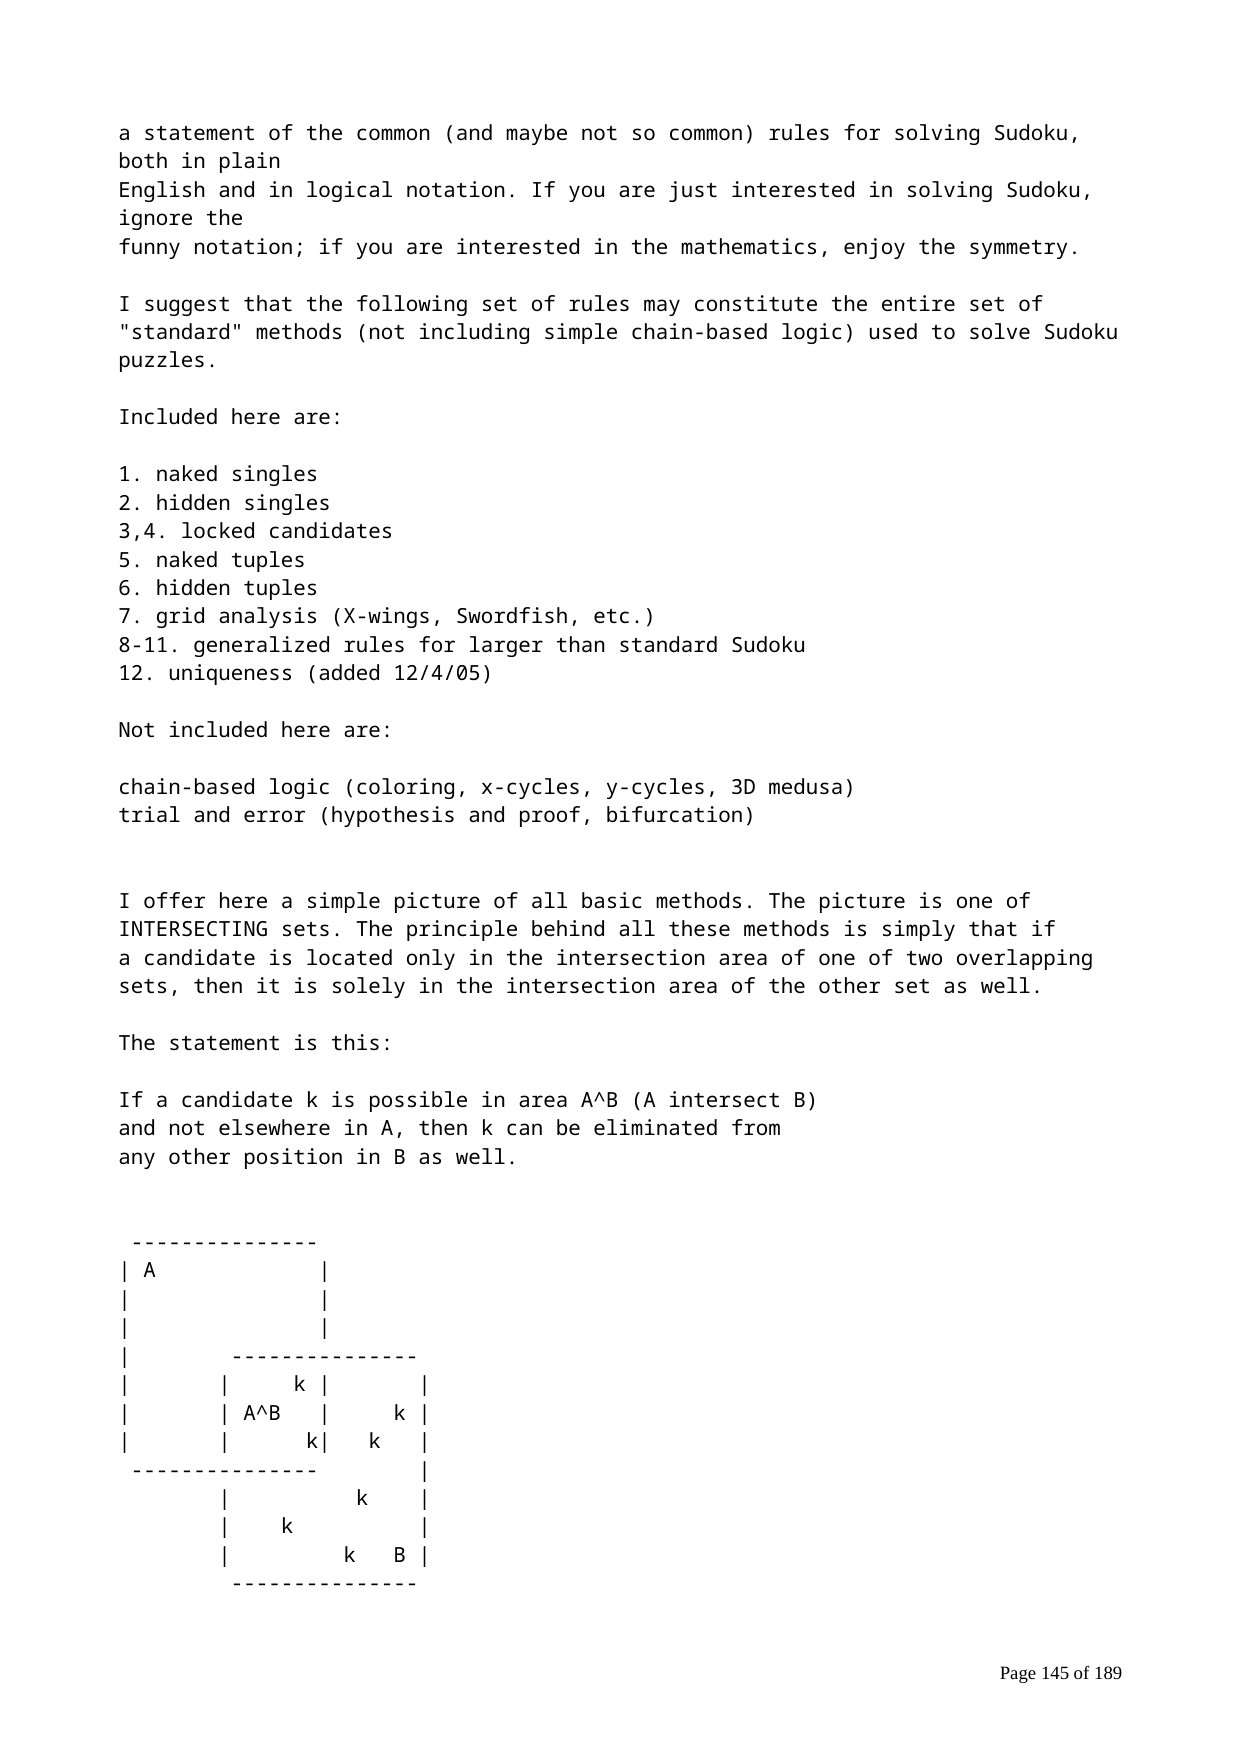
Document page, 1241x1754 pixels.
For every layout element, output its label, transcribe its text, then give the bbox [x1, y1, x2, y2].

text | k | [118, 1512, 1122, 1540]
text 12. uniqueness (added 12/4/05) [118, 658, 1122, 687]
text any other position in B as well. [118, 1142, 1122, 1170]
text funny notation; if you are interested in the mathematics, enjoy the symmetry. [118, 232, 1122, 260]
text If a candidate k is possible in area A^B (A intersect B) [118, 1085, 1122, 1113]
text "standard" methods (not including simple chain-based logic) used to solve Sudoku puzzles. [118, 317, 1122, 374]
text a candidate is located only in the intersection area of one of two overlapping [118, 943, 1122, 971]
text Not included here are: [118, 715, 1122, 744]
text English and in logical notation. If you are just interested in solving Sudoku, ignore the [118, 175, 1122, 232]
text The statement is this: [118, 1028, 1122, 1057]
text INTERSECTING sets. The principle behind all these methods is simply that if [118, 914, 1122, 943]
text | --------------- [118, 1341, 1122, 1369]
text chain-based logic (coloring, x-cycles, y-cycles, 3D medusa) [118, 772, 1122, 801]
text --------------- [118, 1227, 1122, 1256]
text 2. hidden singles [118, 488, 1122, 516]
text trial and error (hypothesis and proof, bifurcation) [118, 801, 1122, 829]
text 1. naked singles [118, 459, 1122, 488]
text | A | [118, 1256, 1122, 1284]
text 6. hidden tuples [118, 573, 1122, 602]
text | k | [118, 1483, 1122, 1512]
text Included here are: [118, 402, 1122, 431]
text 5. naked tuples [118, 545, 1122, 573]
text --------------- | [118, 1455, 1122, 1483]
text | | [118, 1312, 1122, 1341]
text and not elsewhere in A, then k can be eliminated from [118, 1113, 1122, 1142]
text | | k | | [118, 1369, 1122, 1398]
text I suggest that the following set of rules may constitute the entire set of [118, 289, 1122, 317]
text sets, then it is solely in the intersection area of the other set as well. [118, 971, 1122, 1000]
text I offer here a simple picture of all basic methods. The picture is one of [118, 886, 1122, 914]
text | | k| k | [118, 1426, 1122, 1455]
text | | A^B | k | [118, 1398, 1122, 1426]
text 8-11. generalized rules for larger than standard Sudoku [118, 630, 1122, 658]
text 7. grid analysis (X-wings, Swordfish, etc.) [118, 602, 1122, 630]
text --------------- [118, 1568, 1122, 1597]
text | | [118, 1284, 1122, 1312]
text 3,4. locked candidates [118, 516, 1122, 545]
text a statement of the common (and maybe not so common) rules for solving Sudoku, both in plain [118, 118, 1122, 175]
text | k B | [118, 1540, 1122, 1568]
